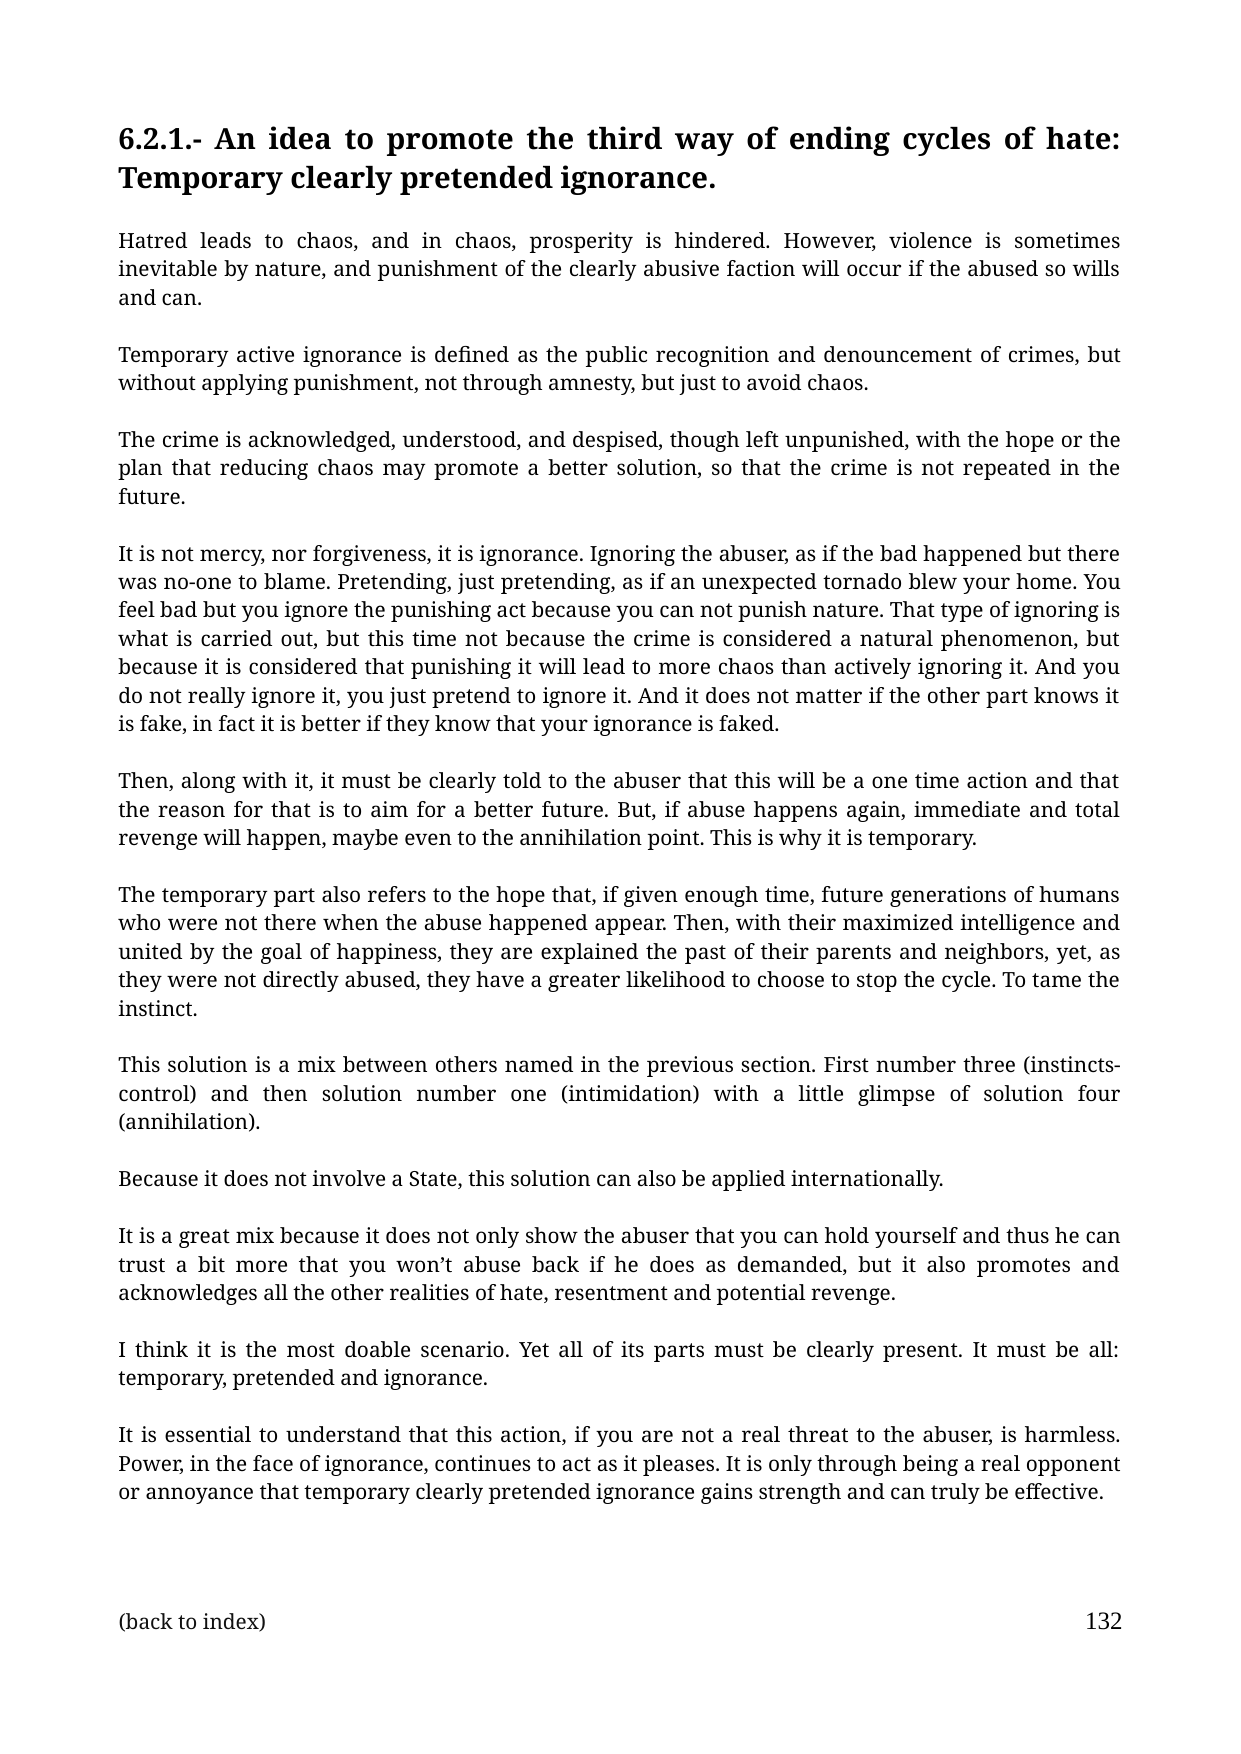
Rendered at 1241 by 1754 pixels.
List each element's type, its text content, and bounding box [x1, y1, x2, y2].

text 6.2.1.- An idea to promote the third way of ending cycles of hate: Temporary clearly pretended ignorance. [118, 118, 1122, 197]
text Then, along with it, it must be clearly told to the abuser that this will be a one time action and that the reason for that is to aim for a better future. But, if abuse happens again, immediate and total revenge will happen, maybe even to the annihilation point. This is why it is temporary. [118, 766, 1122, 852]
text The temporary part also refers to the hope that, if given enough time, future generations of humans who were not there when the abuse happened appear. Then, with their maximized intelligence and united by the goal of happiness, they are explained the past of their parents and neighbors, yet, as they were not directly abused, they have a greater likelihood to choose to stop the cycle. To tame the instinct. [118, 880, 1122, 1022]
text Temporary active ignorance is defined as the public recognition and denouncement of crimes, but without applying punishment, not through amnesty, but just to avoid chaos. [118, 340, 1122, 397]
text This solution is a mix between others named in the previous section. First number three (instincts-control) and then solution number one (intimidation) with a little glimpse of solution four (annihilation). [118, 1051, 1122, 1136]
text It is not mercy, nor forgiveness, it is ignorance. Ignoring the abuser, as if the bad happened but there was no-one to blame. Pretending, just pretending, as if an unexpected tornado blew your home. You feel bad but you ignore the punishing act because you can not punish nature. That type of ignoring is what is carried out, but this time not because the crime is considered a natural phenomenon, but because it is considered that punishing it will lead to more chaos than actively ignoring it. And you do not really ignore it, you just pretend to ignore it. And it does not matter if the other part knows it is fake, in fact it is better if they know that your ignorance is faked. [118, 539, 1122, 738]
text It is a great mix because it does not only show the abuser that you can hold yourself and thus he can trust a bit more that you won’t abuse back if he does as demanded, but it also promotes and acknowledges all the other realities of hate, resentment and potential revenge. [118, 1221, 1122, 1307]
text The crime is acknowledged, understood, and despised, though left unpunished, with the hope or the plan that reducing chaos may promote a better solution, so that the crime is not repeated in the future. [118, 425, 1122, 510]
text Because it does not involve a State, this solution can also be applied internationally. [118, 1164, 1122, 1193]
text Hatred leads to chaos, and in chaos, prosperity is hindered. However, violence is sometimes inevitable by nature, and punishment of the clearly abusive faction will occur if the abused so wills and can. [118, 226, 1122, 311]
text It is essential to understand that this action, if you are not a real threat to the abuser, is harmless. Power, in the face of ignorance, continues to act as it pleases. It is only through being a real opponent or annoyance that temporary clearly pretended ignorance gains strength and can truly be effective. [118, 1420, 1122, 1506]
text I think it is the most doable scenario. Yet all of its parts must be clearly present. It must be all: temporary, pretended and ignorance. [118, 1335, 1122, 1392]
